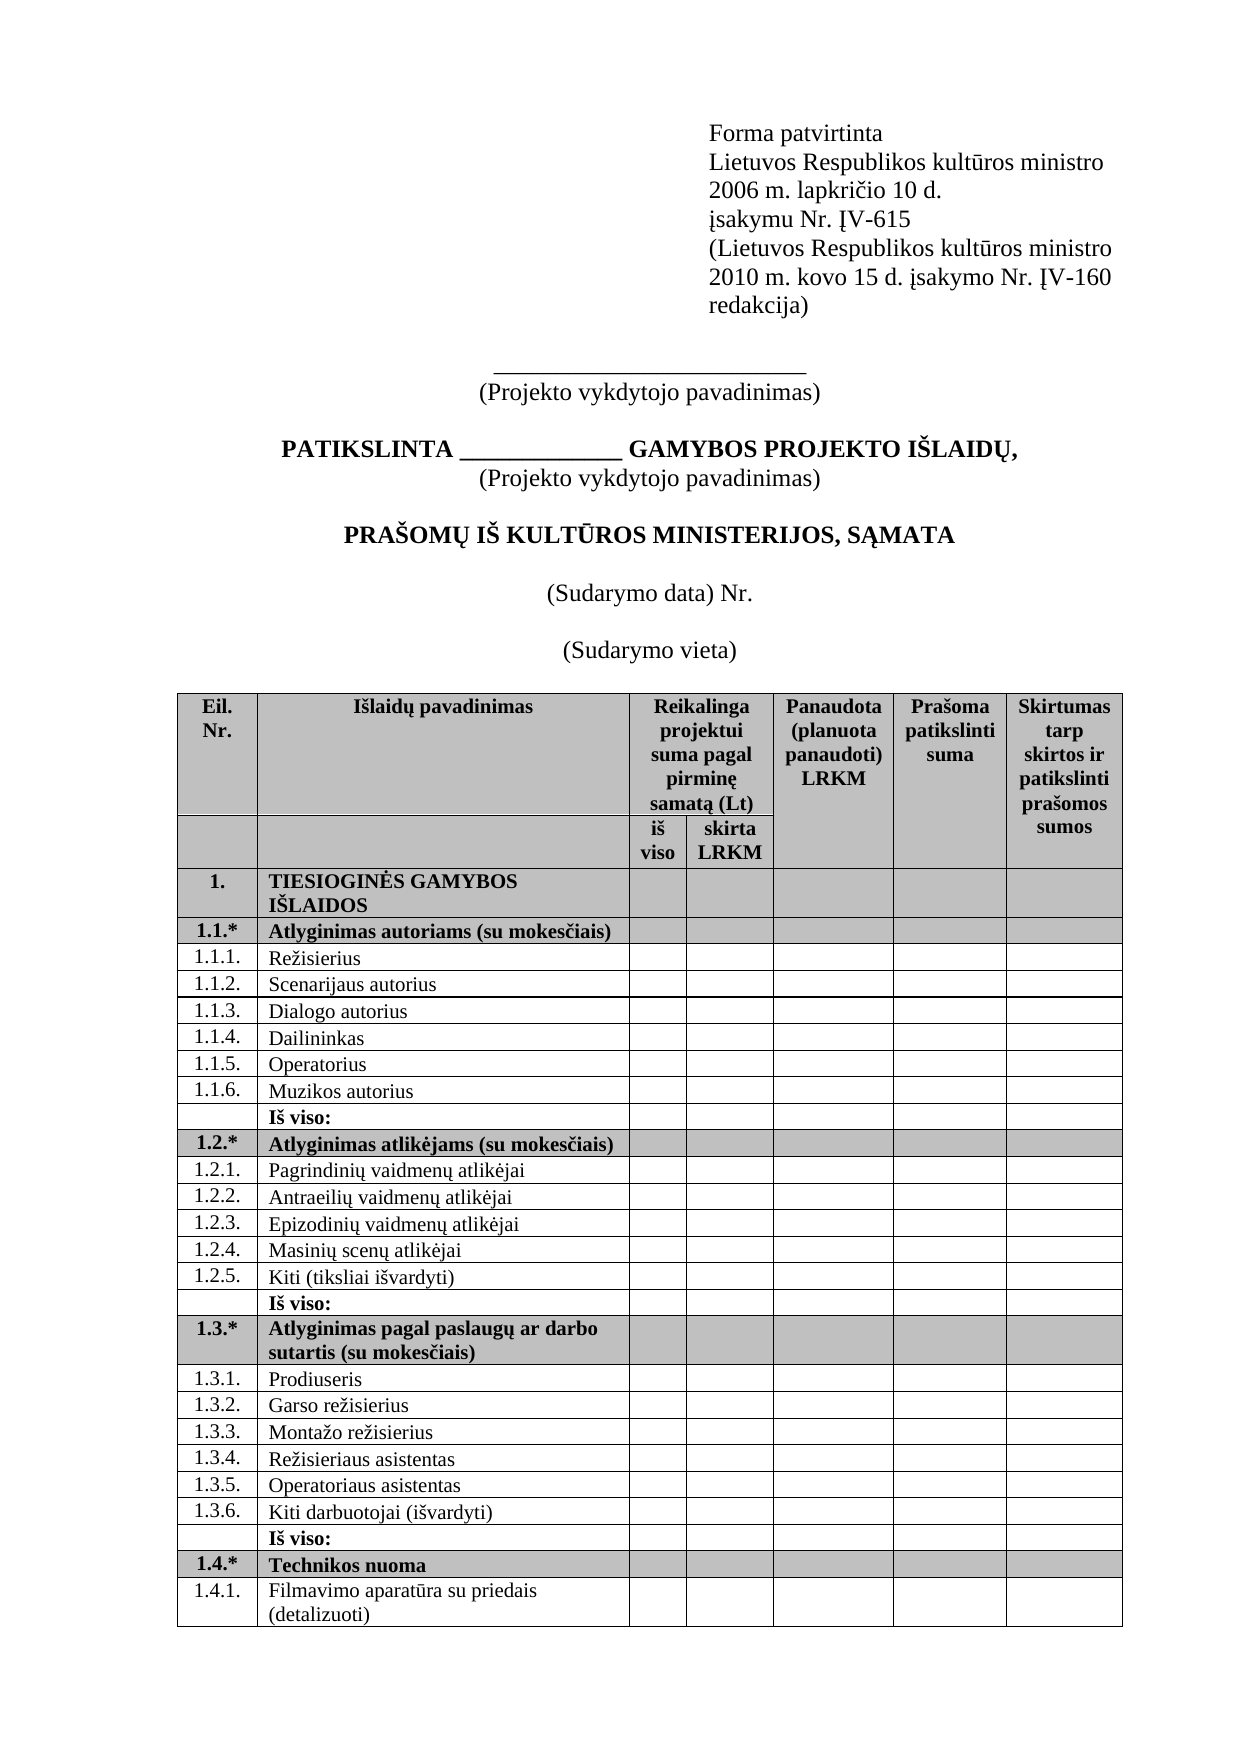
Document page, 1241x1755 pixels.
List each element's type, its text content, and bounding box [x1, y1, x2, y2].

table_cell [630, 1184, 686, 1209]
table_cell [687, 1365, 773, 1391]
table_cell 1.1.5. [178, 1051, 257, 1076]
table_cell [774, 1051, 893, 1076]
table_cell [687, 1578, 773, 1626]
table_cell [687, 1237, 773, 1262]
table_cell [1007, 1104, 1122, 1129]
table_header Reikalinga projektui suma pagal pirminę samatą (Lt) [630, 694, 773, 814]
table_cell [774, 1445, 893, 1471]
table_cell [687, 1525, 773, 1550]
table_cell 1.3.3. [178, 1419, 257, 1444]
table_cell [687, 1024, 773, 1049]
table_cell [687, 1551, 773, 1577]
text (Sudarymo vieta) [177, 636, 1122, 664]
table_cell 1.1.* [178, 918, 257, 943]
table_cell [774, 1290, 893, 1315]
table_cell [774, 1472, 893, 1497]
table_cell [630, 1365, 686, 1391]
table_cell [894, 1237, 1006, 1262]
table_cell [687, 1263, 773, 1289]
table_cell 1.3.2. [178, 1392, 257, 1417]
table_cell [630, 1263, 686, 1289]
table_cell 1.3.5. [178, 1472, 257, 1497]
table_cell [774, 998, 893, 1023]
table_cell [894, 1263, 1006, 1289]
table_cell Dailininkas [258, 1024, 629, 1049]
table_cell [630, 1237, 686, 1262]
table_cell [894, 1445, 1006, 1471]
table_cell [687, 1184, 773, 1209]
table_cell Prodiuseris [258, 1365, 629, 1391]
text Forma patvirtinta [709, 118, 1122, 147]
table_cell [1007, 998, 1122, 1023]
table_cell [687, 1077, 773, 1103]
table_cell [774, 1157, 893, 1182]
table_cell Iš viso: [258, 1290, 629, 1315]
table_cell Pagrindinių vaidmenų atlikėjai [258, 1157, 629, 1182]
table_cell [1007, 1551, 1122, 1577]
table_cell [630, 869, 686, 917]
table_cell [1007, 1024, 1122, 1049]
table_cell [687, 918, 773, 943]
table_cell [178, 816, 257, 868]
table_cell [894, 1365, 1006, 1391]
table_cell [1007, 1184, 1122, 1209]
table_cell [774, 869, 893, 917]
table_cell [894, 971, 1006, 996]
table_cell [774, 1237, 893, 1262]
table_cell 1.1.6. [178, 1077, 257, 1103]
table_cell 1.2.2. [178, 1184, 257, 1209]
table_cell [687, 1290, 773, 1315]
table_cell [894, 1419, 1006, 1444]
table_cell [1007, 1051, 1122, 1076]
table_cell [774, 1024, 893, 1049]
table_header Eil. Nr. [178, 694, 257, 814]
table_cell [178, 1104, 257, 1129]
table_cell [894, 1130, 1006, 1156]
table_cell [1007, 1392, 1122, 1417]
table_cell [630, 1051, 686, 1076]
table_cell 1.3.4. [178, 1445, 257, 1471]
table_cell [687, 1130, 773, 1156]
table_cell 1.4.* [178, 1551, 257, 1577]
table_cell [687, 1104, 773, 1129]
table_cell [630, 1498, 686, 1524]
table_cell [894, 1077, 1006, 1103]
table_cell [687, 1210, 773, 1236]
table_cell Atlyginimas pagal paslaugų ar darbo sutartis (su mokesčiais) [258, 1316, 629, 1364]
table_cell [774, 1077, 893, 1103]
table_cell 1.1.4. [178, 1024, 257, 1049]
table_cell [630, 998, 686, 1023]
table_cell [687, 998, 773, 1023]
table_cell [774, 1525, 893, 1550]
text (Projekto vykdytojo pavadinimas) [177, 377, 1122, 406]
table_cell [630, 1130, 686, 1156]
table_cell [630, 971, 686, 996]
table_cell [687, 1051, 773, 1076]
table_cell [630, 1551, 686, 1577]
table_cell [1007, 1077, 1122, 1103]
table_cell 1.2.3. [178, 1210, 257, 1236]
table_cell [774, 1419, 893, 1444]
table_cell Iš viso: [258, 1525, 629, 1550]
table_cell [630, 1210, 686, 1236]
table_cell 1.2.4. [178, 1237, 257, 1262]
text (Sudarymo data) Nr. [177, 578, 1122, 607]
table_cell Atlyginimas autoriams (su mokesčiais) [258, 918, 629, 943]
table_cell [687, 1419, 773, 1444]
table_cell [774, 971, 893, 996]
table_cell [687, 971, 773, 996]
table_cell [894, 1290, 1006, 1315]
table_cell [774, 1498, 893, 1524]
text (Projekto vykdytojo pavadinimas) [177, 463, 1122, 492]
table_cell [178, 1290, 257, 1315]
table_cell Kiti darbuotojai (išvardyti) [258, 1498, 629, 1524]
table_cell [687, 1157, 773, 1182]
table_cell [774, 1184, 893, 1209]
text PRAŠOMŲ IŠ KULTŪROS MINISTERIJOS, SĄMATA [177, 521, 1122, 549]
table_cell [894, 1051, 1006, 1076]
text PATIKSLINTA _____________ GAMYBOS PROJEKTO IŠLAIDŲ, [177, 434, 1122, 463]
table_cell [178, 1525, 257, 1550]
table_cell [774, 1551, 893, 1577]
table_cell [774, 1130, 893, 1156]
table_cell [630, 1419, 686, 1444]
table_cell 1.2.1. [178, 1157, 257, 1182]
table_cell Garso režisierius [258, 1392, 629, 1417]
table_cell [630, 918, 686, 943]
table_cell [630, 1316, 686, 1364]
table_cell Režisieriaus asistentas [258, 1445, 629, 1471]
table_cell 1.1.2. [178, 971, 257, 996]
table_cell 1.2.5. [178, 1263, 257, 1289]
table_cell iš viso [630, 816, 686, 868]
table_cell [894, 1157, 1006, 1182]
table_cell [1007, 1445, 1122, 1471]
table_cell [894, 869, 1006, 917]
text 2010 m. kovo 15 d. įsakymo Nr. ĮV-160 [177, 262, 1122, 291]
table_cell Iš viso: [258, 1104, 629, 1129]
table_cell [894, 998, 1006, 1023]
table_cell Scenarijaus autorius [258, 971, 629, 996]
table_header Panaudota (planuota panaudoti) LRKM [774, 694, 893, 868]
table_cell Montažo režisierius [258, 1419, 629, 1444]
table_cell [774, 918, 893, 943]
table_cell [1007, 1157, 1122, 1182]
table_cell [774, 1263, 893, 1289]
table_cell [1007, 1263, 1122, 1289]
table_cell [1007, 971, 1122, 996]
table_cell [630, 1077, 686, 1103]
table_cell [630, 1392, 686, 1417]
table_cell [630, 1290, 686, 1315]
table_cell Atlyginimas atlikėjams (su mokesčiais) [258, 1130, 629, 1156]
table_cell [1007, 1578, 1122, 1626]
table_cell Operatoriaus asistentas [258, 1472, 629, 1497]
table_cell Kiti (tiksliai išvardyti) [258, 1263, 629, 1289]
text (Lietuvos Respublikos kultūros ministro [177, 233, 1122, 262]
table_cell [630, 1578, 686, 1626]
table_cell [687, 1316, 773, 1364]
table_cell [774, 1316, 893, 1364]
text redakcija) [177, 291, 1122, 319]
table_cell 1.3.1. [178, 1365, 257, 1391]
text Lietuvos Respublikos kultūros ministro [177, 147, 1122, 176]
table_cell [630, 1472, 686, 1497]
table_header Prašoma patikslinti suma [894, 694, 1006, 868]
table_cell [774, 1578, 893, 1626]
table_cell [687, 1498, 773, 1524]
table_cell Masinių scenų atlikėjai [258, 1237, 629, 1262]
table_cell [774, 1392, 893, 1417]
table_cell [687, 944, 773, 970]
table_cell Technikos nuoma [258, 1551, 629, 1577]
table_header Skirtumas tarp skirtos ir patikslinti prašomos sumos [1007, 694, 1122, 868]
table_cell [894, 1392, 1006, 1417]
table_cell [1007, 1130, 1122, 1156]
table_cell [774, 944, 893, 970]
table_header Išlaidų pavadinimas [258, 694, 629, 814]
table_cell [1007, 1498, 1122, 1524]
table_cell [687, 869, 773, 917]
table_cell [774, 1365, 893, 1391]
table_cell [894, 944, 1006, 970]
table_cell Operatorius [258, 1051, 629, 1076]
table_cell TIESIOGINĖS GAMYBOS IŠLAIDOS [258, 869, 629, 917]
table_cell [630, 944, 686, 970]
table_cell [894, 1498, 1006, 1524]
table_cell 1.1.1. [178, 944, 257, 970]
table_cell 1.2.* [178, 1130, 257, 1156]
table_cell [630, 1104, 686, 1129]
table_cell 1.1.3. [178, 998, 257, 1023]
table_cell [894, 918, 1006, 943]
table_cell [774, 1104, 893, 1129]
table_cell [774, 1210, 893, 1236]
table_cell [687, 1392, 773, 1417]
table_cell Epizodinių vaidmenų atlikėjai [258, 1210, 629, 1236]
table_cell [1007, 1290, 1122, 1315]
table_cell [894, 1104, 1006, 1129]
table_cell 1. [178, 869, 257, 917]
table_cell [1007, 918, 1122, 943]
text _________________________ [177, 348, 1122, 377]
table_cell [894, 1472, 1006, 1497]
table_cell [1007, 1316, 1122, 1364]
table_cell [630, 1024, 686, 1049]
table_cell [1007, 869, 1122, 917]
table_cell Muzikos autorius [258, 1077, 629, 1103]
table_cell [1007, 1237, 1122, 1262]
table_cell [1007, 944, 1122, 970]
table_cell [1007, 1472, 1122, 1497]
table_cell Filmavimo aparatūra su priedais (detalizuoti) [258, 1578, 629, 1626]
table_cell Antraeilių vaidmenų atlikėjai [258, 1184, 629, 1209]
table_cell [1007, 1525, 1122, 1550]
table_cell [630, 1445, 686, 1471]
table_cell [630, 1525, 686, 1550]
table_cell [1007, 1365, 1122, 1391]
table_cell skirta LRKM [687, 816, 773, 868]
table_cell [1007, 1419, 1122, 1444]
table_cell 1.4.1. [178, 1578, 257, 1626]
table_cell [894, 1578, 1006, 1626]
table_cell [894, 1525, 1006, 1550]
table_cell [687, 1445, 773, 1471]
table_cell 1.3.* [178, 1316, 257, 1364]
text 2006 m. lapkričio 10 d. [177, 176, 1122, 204]
table_cell [630, 1157, 686, 1182]
table_cell [894, 1184, 1006, 1209]
table_cell [258, 816, 629, 868]
table_cell [894, 1024, 1006, 1049]
table_cell 1.3.6. [178, 1498, 257, 1524]
table_cell [894, 1210, 1006, 1236]
table_cell [687, 1472, 773, 1497]
table_cell [1007, 1210, 1122, 1236]
table_cell Režisierius [258, 944, 629, 970]
table_cell Dialogo autorius [258, 998, 629, 1023]
table_cell [894, 1551, 1006, 1577]
text įsakymu Nr. ĮV-615 [177, 204, 1122, 233]
table_cell [894, 1316, 1006, 1364]
